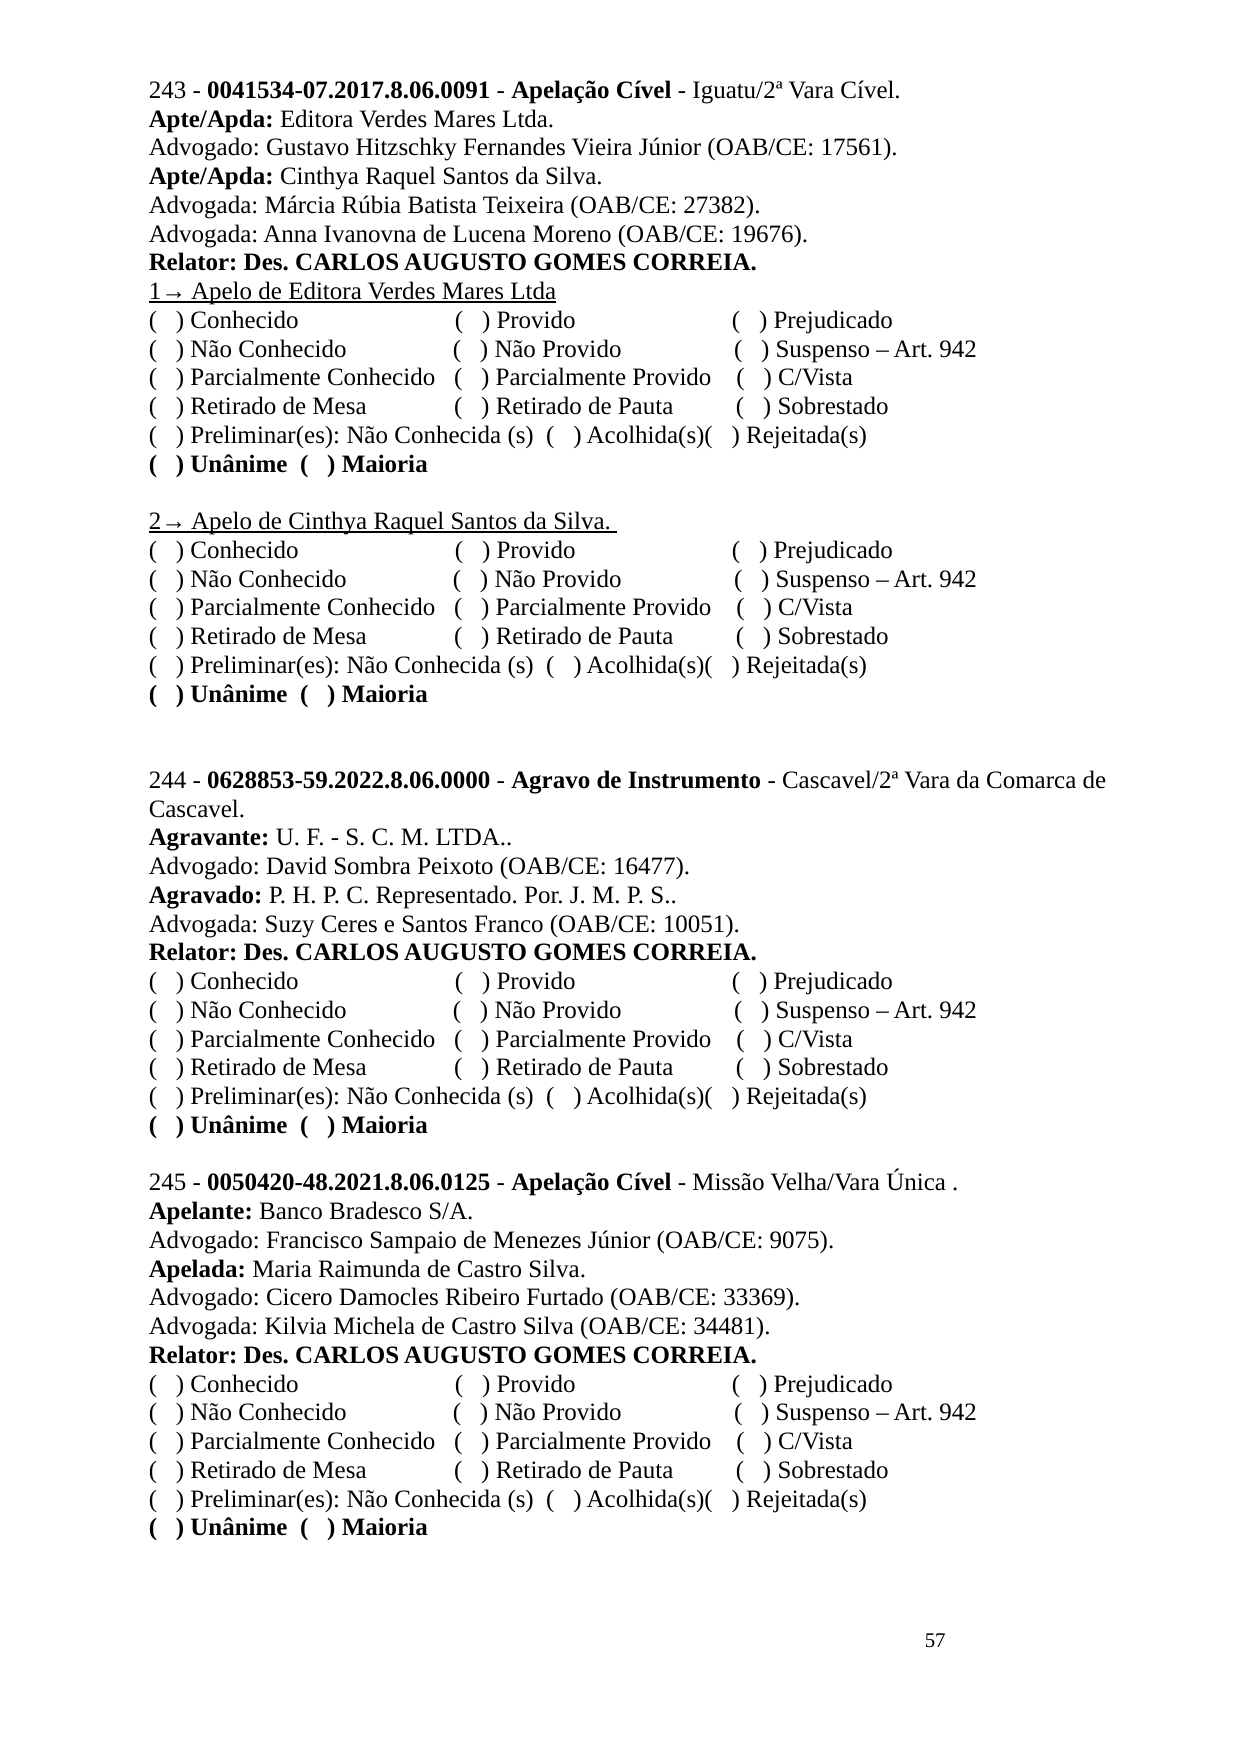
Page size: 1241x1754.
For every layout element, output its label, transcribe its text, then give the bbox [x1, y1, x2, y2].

text ( ) Retirado de Mesa ( ) Retirado de Pauta ( ) Sobrestado [148, 1052, 1158, 1081]
text Advogada: Anna Ivanovna de Lucena Moreno (OAB/CE: 19676). [148, 219, 1141, 247]
text Relator: Des. CARLOS AUGUSTO GOMES CORREIA. [148, 247, 1141, 276]
text Advogada: Márcia Rúbia Batista Teixeira (OAB/CE: 27382). [148, 190, 1141, 219]
text ( ) Não Conhecido ( ) Não Provido ( ) Suspenso – Art. 942 [148, 564, 1158, 592]
text ( ) Preliminar(es): Não Conhecida (s) ( ) Acolhida(s)( ) Rejeitada(s) [148, 1081, 1158, 1110]
text ( ) Parcialmente Conhecido ( ) Parcialmente Provido ( ) C/Vista [148, 362, 1158, 391]
text Advogada: Suzy Ceres e Santos Franco (OAB/CE: 10051). [148, 909, 1141, 937]
text Advogada: Kilvia Michela de Castro Silva (OAB/CE: 34481). [148, 1311, 1141, 1340]
text ( ) Retirado de Mesa ( ) Retirado de Pauta ( ) Sobrestado [148, 391, 1158, 420]
text ( ) Parcialmente Conhecido ( ) Parcialmente Provido ( ) C/Vista [148, 592, 1158, 621]
text 244 - 0628853-59.2022.8.06.0000 - Agravo de Instrumento - Cascavel/2ª Vara da Comarca de Cascavel. [148, 765, 1141, 822]
text ( ) Conhecido ( ) Provido ( ) Prejudicado [148, 1369, 1141, 1397]
text Advogado: David Sombra Peixoto (OAB/CE: 16477). [148, 851, 1141, 880]
text ( ) Não Conhecido ( ) Não Provido ( ) Suspenso – Art. 942 [148, 1397, 1158, 1426]
text ( ) Preliminar(es): Não Conhecida (s) ( ) Acolhida(s)( ) Rejeitada(s) [148, 1484, 1158, 1512]
text 1→ Apelo de Editora Verdes Mares Ltda [148, 276, 1141, 305]
text Advogado: Francisco Sampaio de Menezes Júnior (OAB/CE: 9075). [148, 1225, 1141, 1254]
text 2→ Apelo de Cinthya Raquel Santos da Silva. [148, 506, 1158, 535]
text Advogado: Gustavo Hitzschky Fernandes Vieira Júnior (OAB/CE: 17561). [148, 132, 1141, 161]
text Apelada: Maria Raimunda de Castro Silva. [148, 1254, 1141, 1282]
text 243 - 0041534-07.2017.8.06.0091 - Apelação Cível - Iguatu/2ª Vara Cível. [148, 75, 1141, 104]
text ( ) Unânime ( ) Maioria [148, 1110, 1158, 1139]
text ( ) Parcialmente Conhecido ( ) Parcialmente Provido ( ) C/Vista [148, 1024, 1158, 1052]
text Apte/Apda: Cinthya Raquel Santos da Silva. [148, 161, 1141, 190]
text ( ) Unânime ( ) Maioria [148, 449, 1158, 477]
text ( ) Conhecido ( ) Provido ( ) Prejudicado [148, 535, 1141, 564]
text Agravante: U. F. - S. C. M. LTDA.. [148, 822, 1141, 851]
text ( ) Conhecido ( ) Provido ( ) Prejudicado [148, 305, 1141, 334]
text Relator: Des. CARLOS AUGUSTO GOMES CORREIA. [148, 1340, 1141, 1369]
text ( ) Parcialmente Conhecido ( ) Parcialmente Provido ( ) C/Vista [148, 1426, 1158, 1455]
text ( ) Conhecido ( ) Provido ( ) Prejudicado [148, 966, 1141, 995]
text ( ) Unânime ( ) Maioria [148, 1512, 1158, 1541]
text 245 - 0050420-48.2021.8.06.0125 - Apelação Cível - Missão Velha/Vara Única . [148, 1167, 1141, 1196]
text ( ) Não Conhecido ( ) Não Provido ( ) Suspenso – Art. 942 [148, 334, 1158, 362]
text Relator: Des. CARLOS AUGUSTO GOMES CORREIA. [148, 937, 1141, 966]
text ( ) Retirado de Mesa ( ) Retirado de Pauta ( ) Sobrestado [148, 621, 1158, 650]
text ( ) Preliminar(es): Não Conhecida (s) ( ) Acolhida(s)( ) Rejeitada(s) [148, 650, 1158, 679]
text Agravado: P. H. P. C. Representado. Por. J. M. P. S.. [148, 880, 1141, 909]
text ( ) Preliminar(es): Não Conhecida (s) ( ) Acolhida(s)( ) Rejeitada(s) [148, 420, 1158, 449]
text Apelante: Banco Bradesco S/A. [148, 1196, 1141, 1225]
text ( ) Retirado de Mesa ( ) Retirado de Pauta ( ) Sobrestado [148, 1455, 1158, 1484]
text ( ) Unânime ( ) Maioria [148, 679, 1158, 707]
text Apte/Apda: Editora Verdes Mares Ltda. [148, 104, 1141, 132]
text ( ) Não Conhecido ( ) Não Provido ( ) Suspenso – Art. 942 [148, 995, 1158, 1024]
text Advogado: Cicero Damocles Ribeiro Furtado (OAB/CE: 33369). [148, 1282, 1141, 1311]
